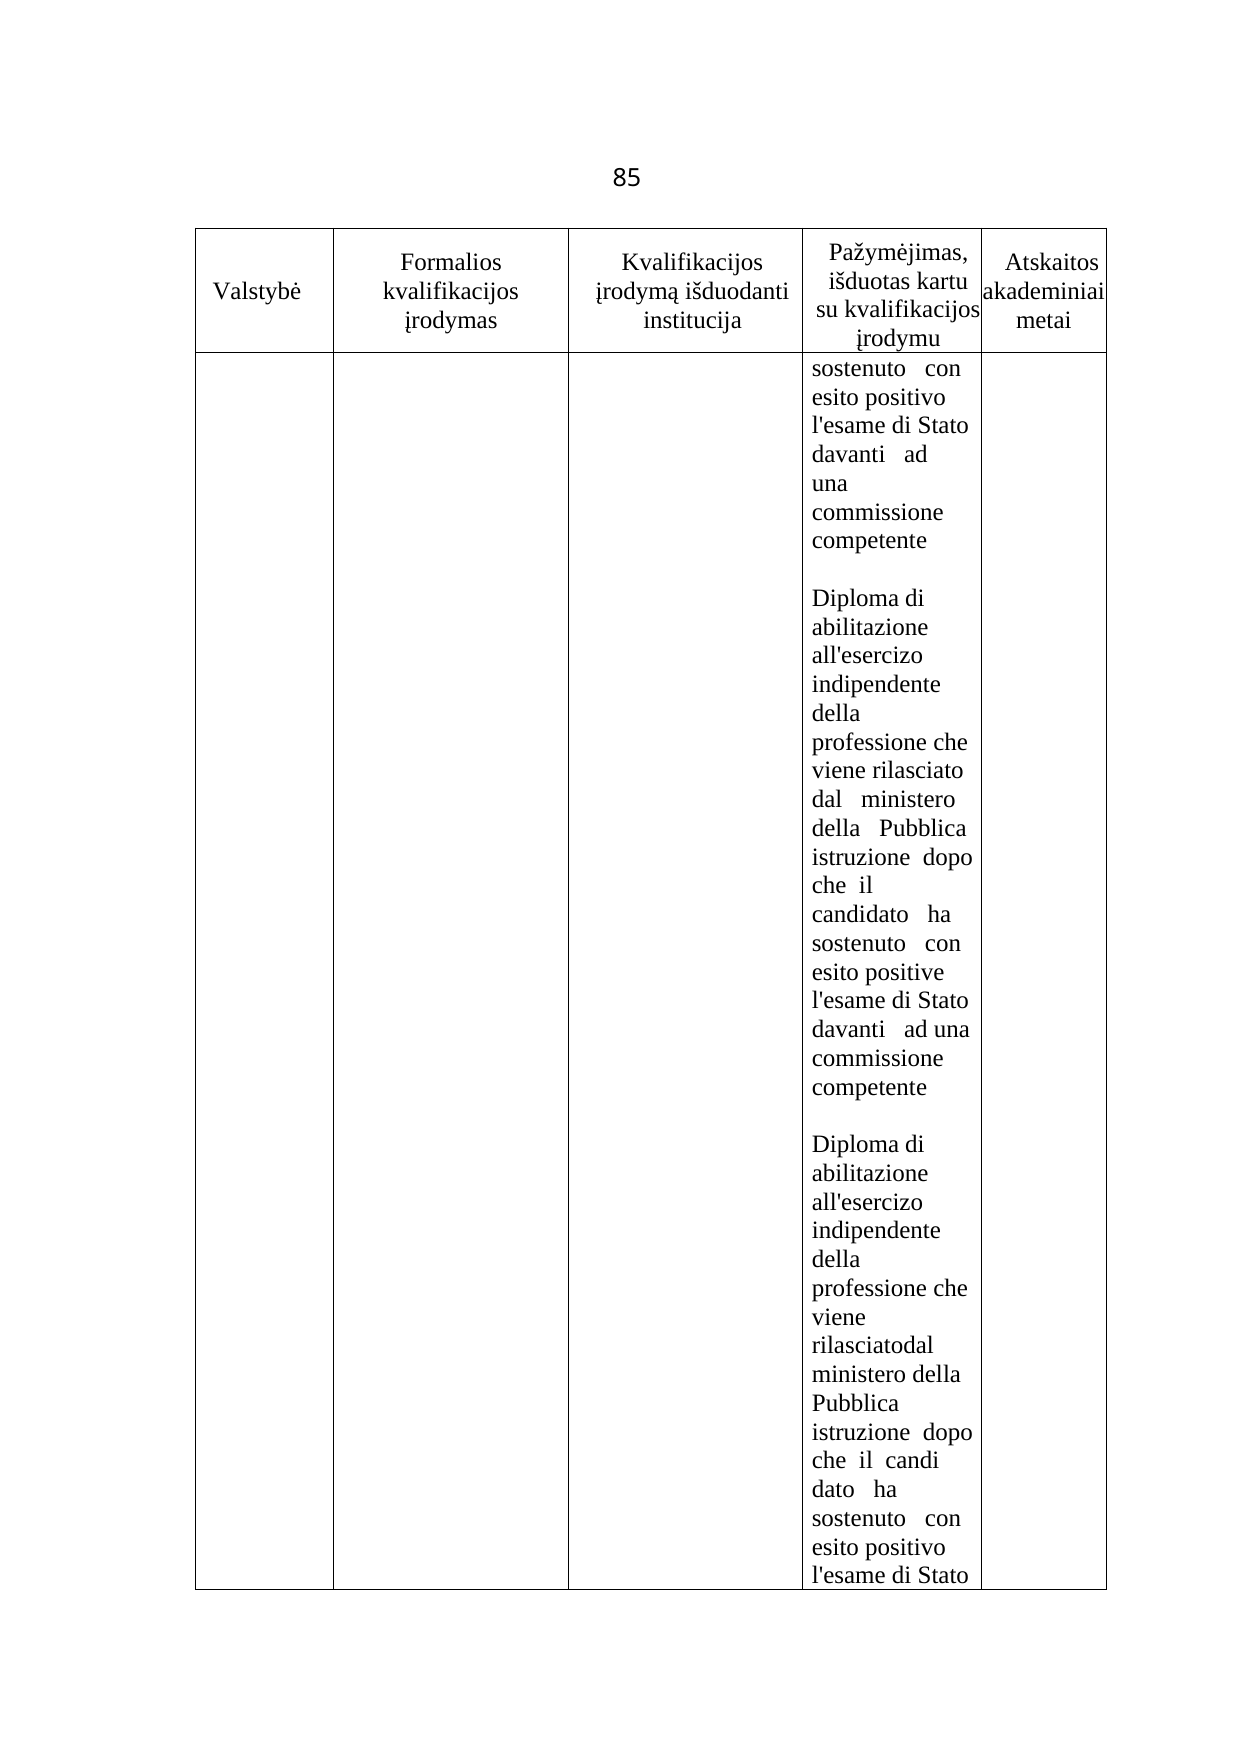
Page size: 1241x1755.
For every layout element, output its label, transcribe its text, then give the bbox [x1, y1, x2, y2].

table_header Valstybė [196, 229, 333, 352]
table_cell sostenuto con esito positivo l'esame di Stato davanti ad una commissione competente Diploma di abilitazione all'esercizo indipendente della professione che viene rilasciato dal ministero della Pubblica istruzione dopo che il candidato ha sostenuto con esito positive l'esame di Stato davanti ad una commissione competente Diploma di abilitazione all'esercizo indipendente della professione che viene rilasciatodal ministero della Pubblica istruzione dopo che il candi dato ha sostenuto con esito positivo l'esame di Stato [803, 353, 981, 1589]
table_header Kvalifikacijos įrodymą išduodanti institucija [569, 229, 802, 352]
table_header Atskaitos akademiniai metai [982, 229, 1106, 352]
table_cell [569, 353, 802, 1589]
table_header Pažymėjimas, išduotas kartu su kvalifikacijos įrodymu [803, 229, 981, 352]
table_cell [196, 353, 333, 1589]
table_cell [982, 353, 1106, 1589]
table_cell [334, 353, 568, 1589]
table_header Formalios kvalifikacijos įrodymas [334, 229, 568, 352]
